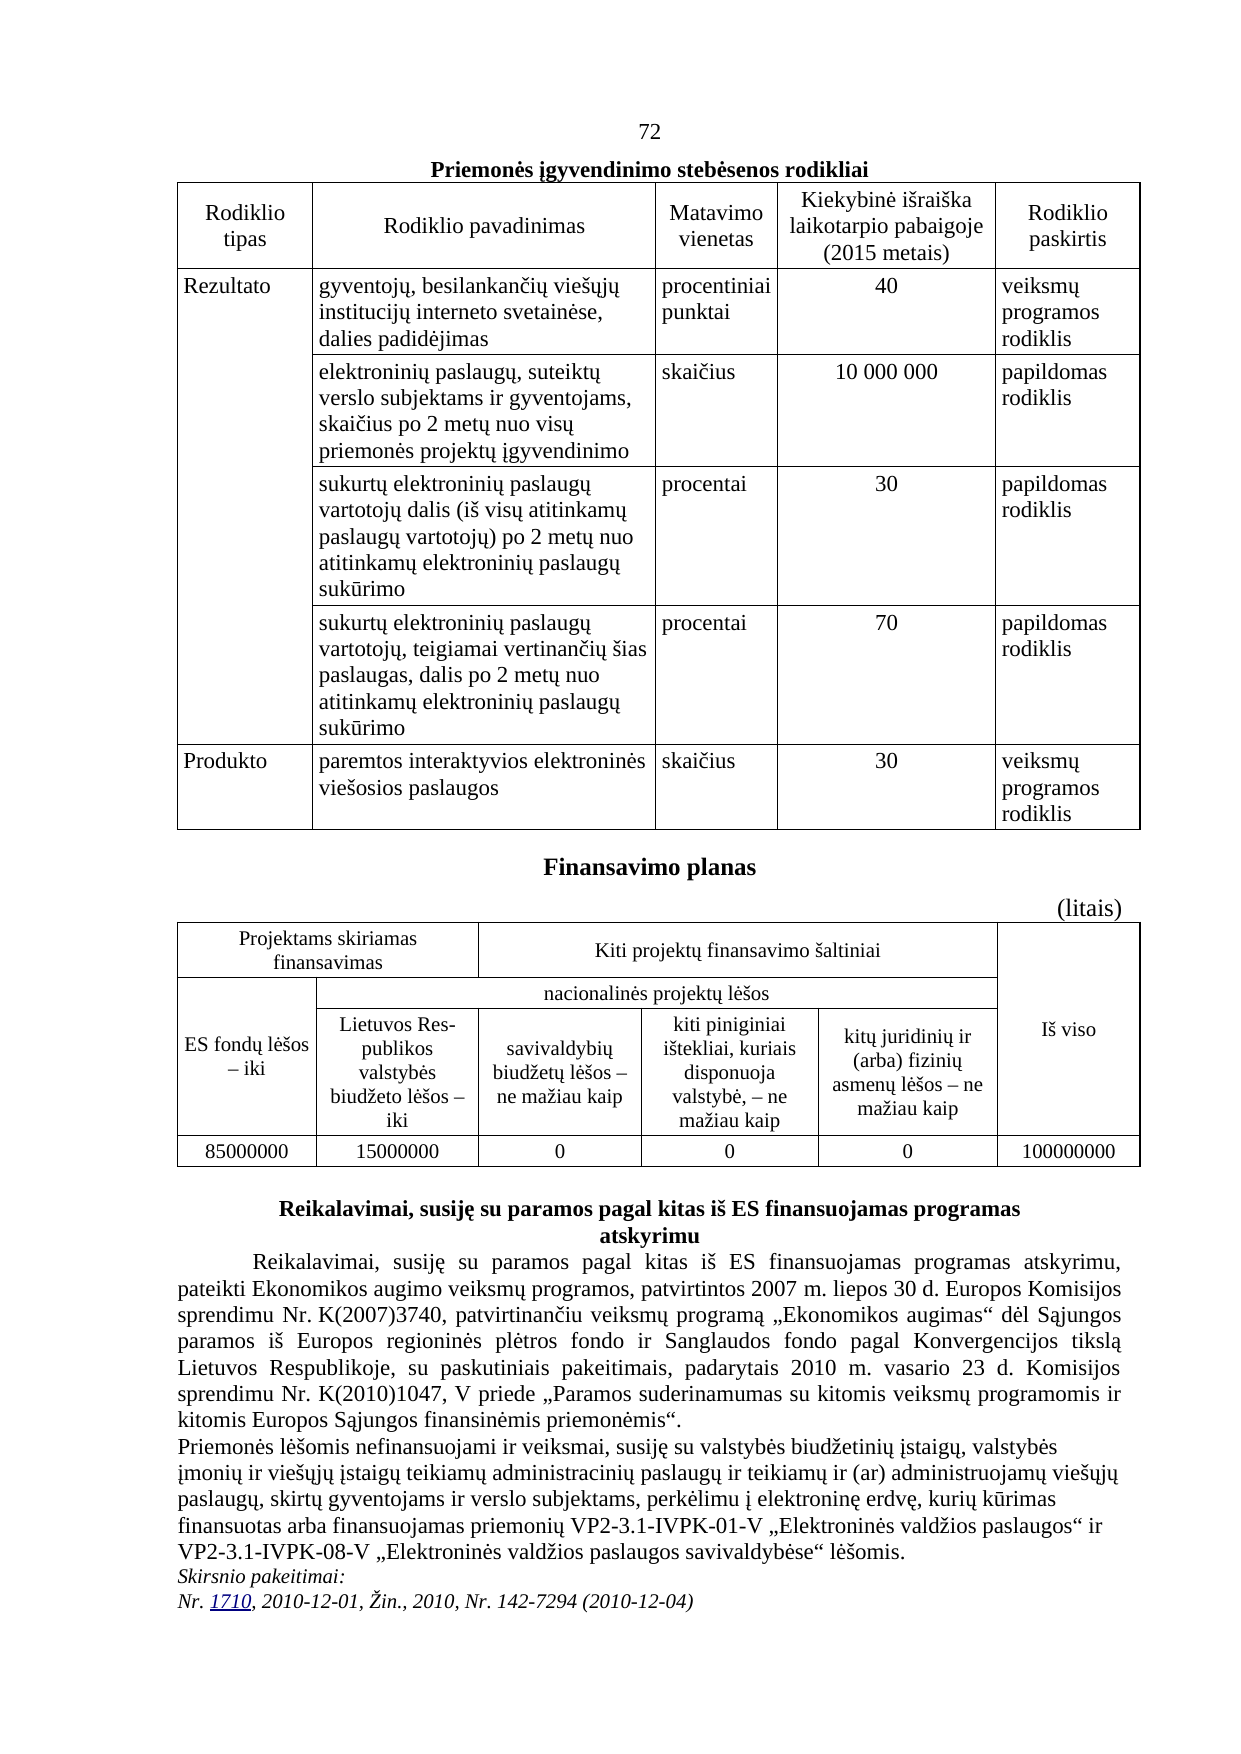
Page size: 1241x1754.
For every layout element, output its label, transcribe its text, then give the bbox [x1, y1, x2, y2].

table_header Rodiklio paskirtis [996, 183, 1139, 268]
table_cell veiksmų programos rodiklis [996, 745, 1139, 829]
table_cell papildomas rodiklis [996, 467, 1139, 605]
table_header Iš viso [998, 923, 1139, 1135]
table_cell gyventojų, besilankančių viešųjų institucijų interneto svetainėse, dalies padidėjimas [313, 269, 655, 354]
table_cell 85000000 [178, 1136, 316, 1166]
table_cell 70 [778, 606, 995, 743]
table_cell savivaldybių biudžetų lėšos – ne mažiau kaip [479, 1009, 641, 1135]
table_cell 0 [642, 1136, 818, 1166]
table_cell skaičius [656, 355, 777, 466]
table_header Rodiklio pavadinimas [313, 183, 655, 268]
table_cell 30 [778, 467, 995, 605]
text Finansavimo planas [177, 843, 1122, 880]
text (litais) [177, 893, 1122, 922]
table_cell skaičius [656, 745, 777, 829]
table_cell papildomas rodiklis [996, 355, 1139, 466]
table_cell Produkto [178, 745, 312, 829]
table_cell Rezultato [178, 269, 312, 743]
table_cell kitų juridinių ir (arba) fizinių asmenų lėšos – ne mažiau kaip [819, 1009, 997, 1135]
table_cell 0 [479, 1136, 641, 1166]
text Priemonės įgyvendinimo stebėsenos rodikliai [177, 156, 1122, 182]
table_header Kiti projektų finansavimo šaltiniai [479, 923, 997, 977]
table_cell ES fondų lėšos – iki [178, 978, 316, 1135]
text Nr. 1710, 2010-12-01, Žin., 2010, Nr. 142-7294 (2010-12-04) [177, 1588, 1122, 1613]
table_header Rodiklio tipas [178, 183, 312, 268]
table_cell 10 000 000 [778, 355, 995, 466]
table_cell veiksmų programos rodiklis [996, 269, 1139, 354]
table_cell paremtos interaktyvios elektroninės viešosios paslaugos [313, 745, 655, 829]
table_cell Lietuvos Res­publikos valstybės biudžeto lėšos – iki [317, 1009, 478, 1135]
table_cell procentiniai punktai [656, 269, 777, 354]
text Skirsnio pakeitimai: [177, 1564, 1122, 1588]
table_cell 15000000 [317, 1136, 478, 1166]
table_cell nacionalinės projektų lėšos [317, 978, 997, 1008]
table_header Projektams skiriamas finansavimas [178, 923, 478, 977]
table_cell 0 [819, 1136, 997, 1166]
table_cell 30 [778, 745, 995, 829]
table_cell procentai [656, 606, 777, 743]
table_cell sukurtų elektroninių paslaugų vartotojų, teigiamai vertinančių šias paslaugas, dalis po 2 metų nuo atitinkamų elektroninių paslaugų sukūrimo [313, 606, 655, 743]
text Reikalavimai, susiję su paramos pagal kitas iš ES finansuojamas programas atskyrimu [177, 1196, 1122, 1248]
table_cell elektroninių paslaugų, suteiktų verslo subjektams ir gyventojams, skaičius po 2 metų nuo visų priemonės projektų įgyvendinimo [313, 355, 655, 466]
table_header Kiekybinė išraiška laikotarpio pabaigoje (2015 metais) [778, 183, 995, 268]
text Priemonės lėšomis nefinansuojami ir veiksmai, susiję su valstybės biudžetinių įstaigų, valstybės įmonių ir viešųjų įstaigų teikiamų administracinių paslaugų ir teikiamų ir (ar) administruojamų viešųjų paslaugų, skirtų gyventojams ir verslo subjektams, perkėlimu į elektroninę erdvę, kurių kūrimas finansuotas arba finansuojamas priemonių VP2-3.1-IVPK-01-V „Elektroninės valdžios paslaugos“ ir VP2-3.1-IVPK-08-V „Elektroninės valdžios paslaugos savivaldybėse“ lėšomis. [177, 1433, 1122, 1564]
text Reikalavimai, susiję su paramos pagal kitas iš ES finansuojamas programas atskyrimu, pateikti Ekonomikos augimo veiksmų programos, patvirtintos 2007 m. liepos 30 d. Europos Komisijos sprendimu Nr. K(2007)3740, patvirtinančiu veiksmų programą „Ekonomikos augimas“ dėl Sąjungos paramos iš Europos regioninės plėtros fondo ir Sanglaudos fondo pagal Konvergencijos tikslą Lietuvos Respublikoje, su paskutiniais pakeitimais, padarytais 2010 m. vasario 23 d. Komisijos sprendimu Nr. K(2010)1047, V priede „Paramos suderinamumas su kitomis veiksmų programomis ir kitomis Europos Sąjungos finansinėmis priemonėmis“. [177, 1248, 1122, 1433]
table_cell papildomas rodiklis [996, 606, 1139, 743]
table_cell 100000000 [998, 1136, 1139, 1166]
table_cell kiti piniginiai ištekliai, kuriais disponuoja valstybė, – ne mažiau kaip [642, 1009, 818, 1135]
table_cell 40 [778, 269, 995, 354]
table_cell sukurtų elektroninių paslaugų vartotojų dalis (iš visų atitinkamų paslaugų vartotojų) po 2 metų nuo atitinkamų elektroninių paslaugų sukūrimo [313, 467, 655, 605]
table_header Matavimo vienetas [656, 183, 777, 268]
table_cell procentai [656, 467, 777, 605]
